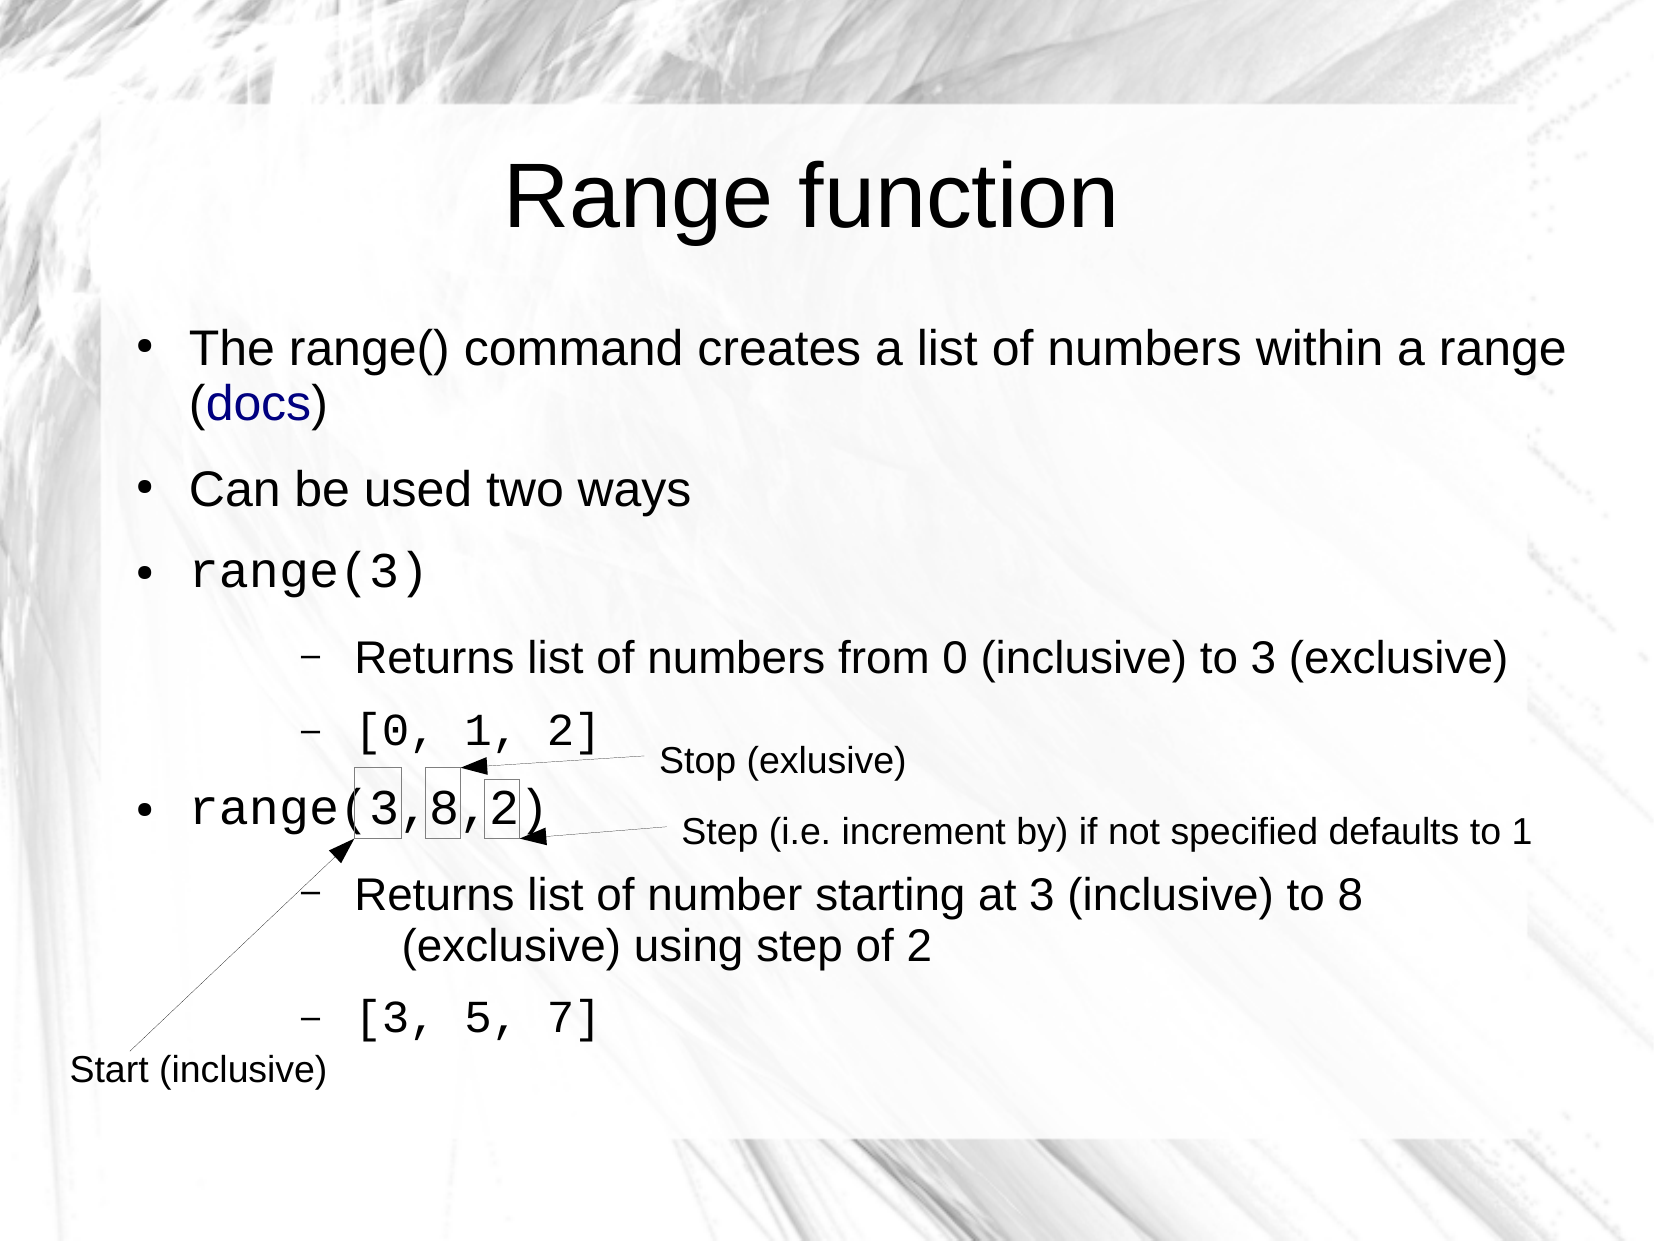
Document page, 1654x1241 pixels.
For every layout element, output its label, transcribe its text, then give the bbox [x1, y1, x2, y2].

text_box Step (i.e. increment by) if not specified defaults to 1 [666, 803, 1548, 861]
text_box Stop (exlusive) [644, 732, 922, 790]
picture [0, 0, 1654, 1241]
text_box Start (inclusive) [54, 1041, 343, 1099]
title Range function [118, 112, 1506, 281]
list The range() command creates a list of numbers within a range (docs) Can be used two ways range(3) Returns list of numbers from 0 (inclusive) to 3 (exclusive) [0, 1, 2] range(3,8,2) Returns list of number starting at 3 (inclusive) to 8 (exclusive) using step of 2 [3, 5, 7] [118, 319, 1571, 1035]
